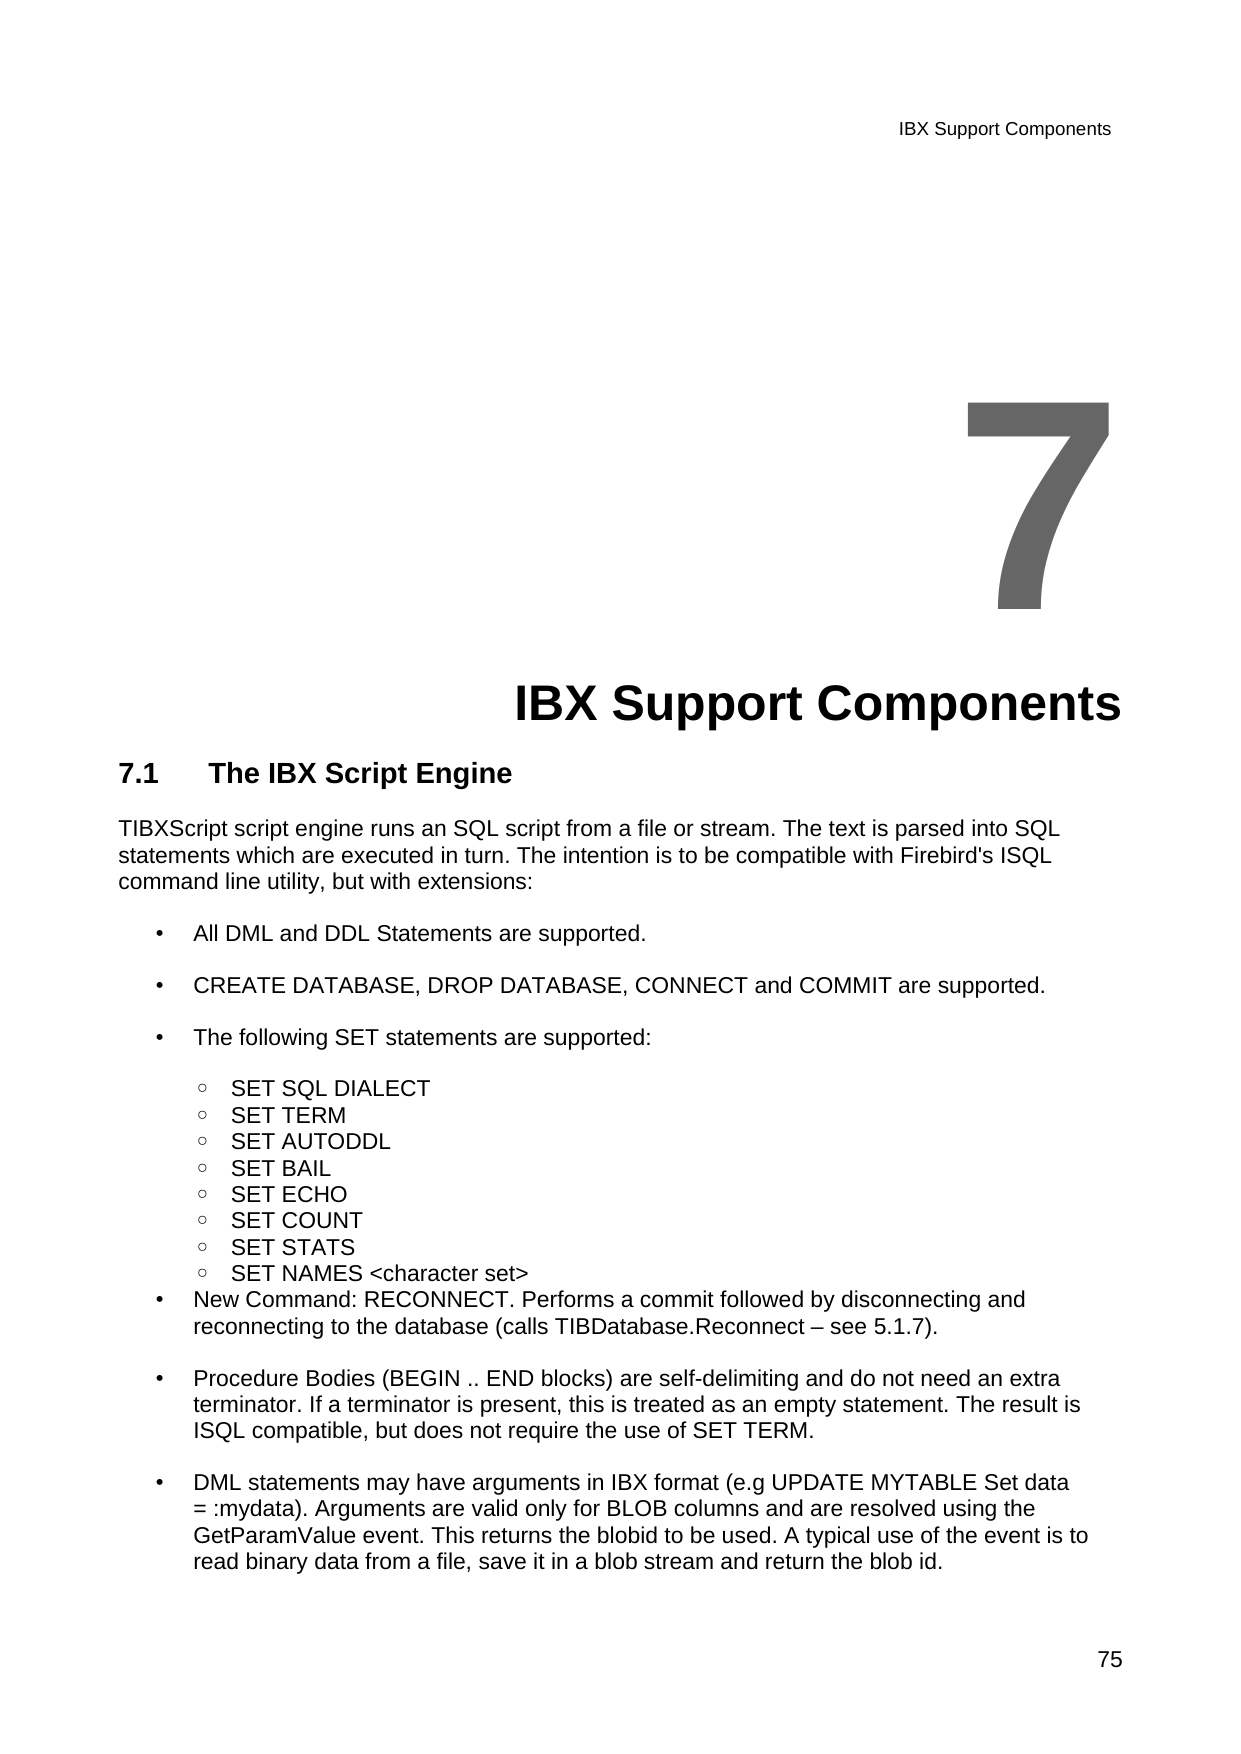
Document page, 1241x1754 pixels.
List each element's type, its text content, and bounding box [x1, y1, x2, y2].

list SET BAIL [193, 1154, 1122, 1181]
list SET AUTODDL [193, 1128, 1122, 1154]
list SET COUNT [193, 1207, 1122, 1233]
subtitle The IBX Script Engine [118, 756, 1122, 790]
text TIBXScript script engine runs an SQL script from a file or stream. The text is parsed into SQL statements which are executed in turn. The intention is to be compatible with Firebird's ISQL command line utility, but with extensions: [118, 815, 1122, 894]
list CREATE DATABASE, DROP DATABASE, CONNECT and COMMIT are supported. [156, 972, 1122, 998]
list The following SET statements are supported: [156, 1023, 1122, 1050]
subtitle IBX Support Components [81, 328, 1122, 731]
list All DML and DDL Statements are supported. [156, 920, 1122, 946]
list SET STATS [193, 1233, 1122, 1260]
list SET NAMES <character set> [193, 1260, 1122, 1286]
list Procedure Bodies (BEGIN .. END blocks) are self-delimiting and do not need an extra terminator. If a terminator is present, this is treated as an empty statement. The result is ISQL compatible, but does not require the use of SET TERM. [156, 1364, 1122, 1443]
list SET ECHO [193, 1181, 1122, 1207]
list New Command: RECONNECT. Performs a commit followed by disconnecting and reconnecting to the database (calls TIBDatabase.Reconnect – see 5.1.7). [156, 1286, 1122, 1339]
list SET SQL DIALECT [193, 1075, 1122, 1102]
list SET TERM [193, 1102, 1122, 1128]
list DML statements may have arguments in IBX format (e.g UPDATE MYTABLE Set data = :mydata). Arguments are valid only for BLOB columns and are resolved using the GetParamValue event. This returns the blobid to be used. A typical use of the event is to read binary data from a file, save it in a blob stream and return the blob id. [156, 1469, 1122, 1574]
